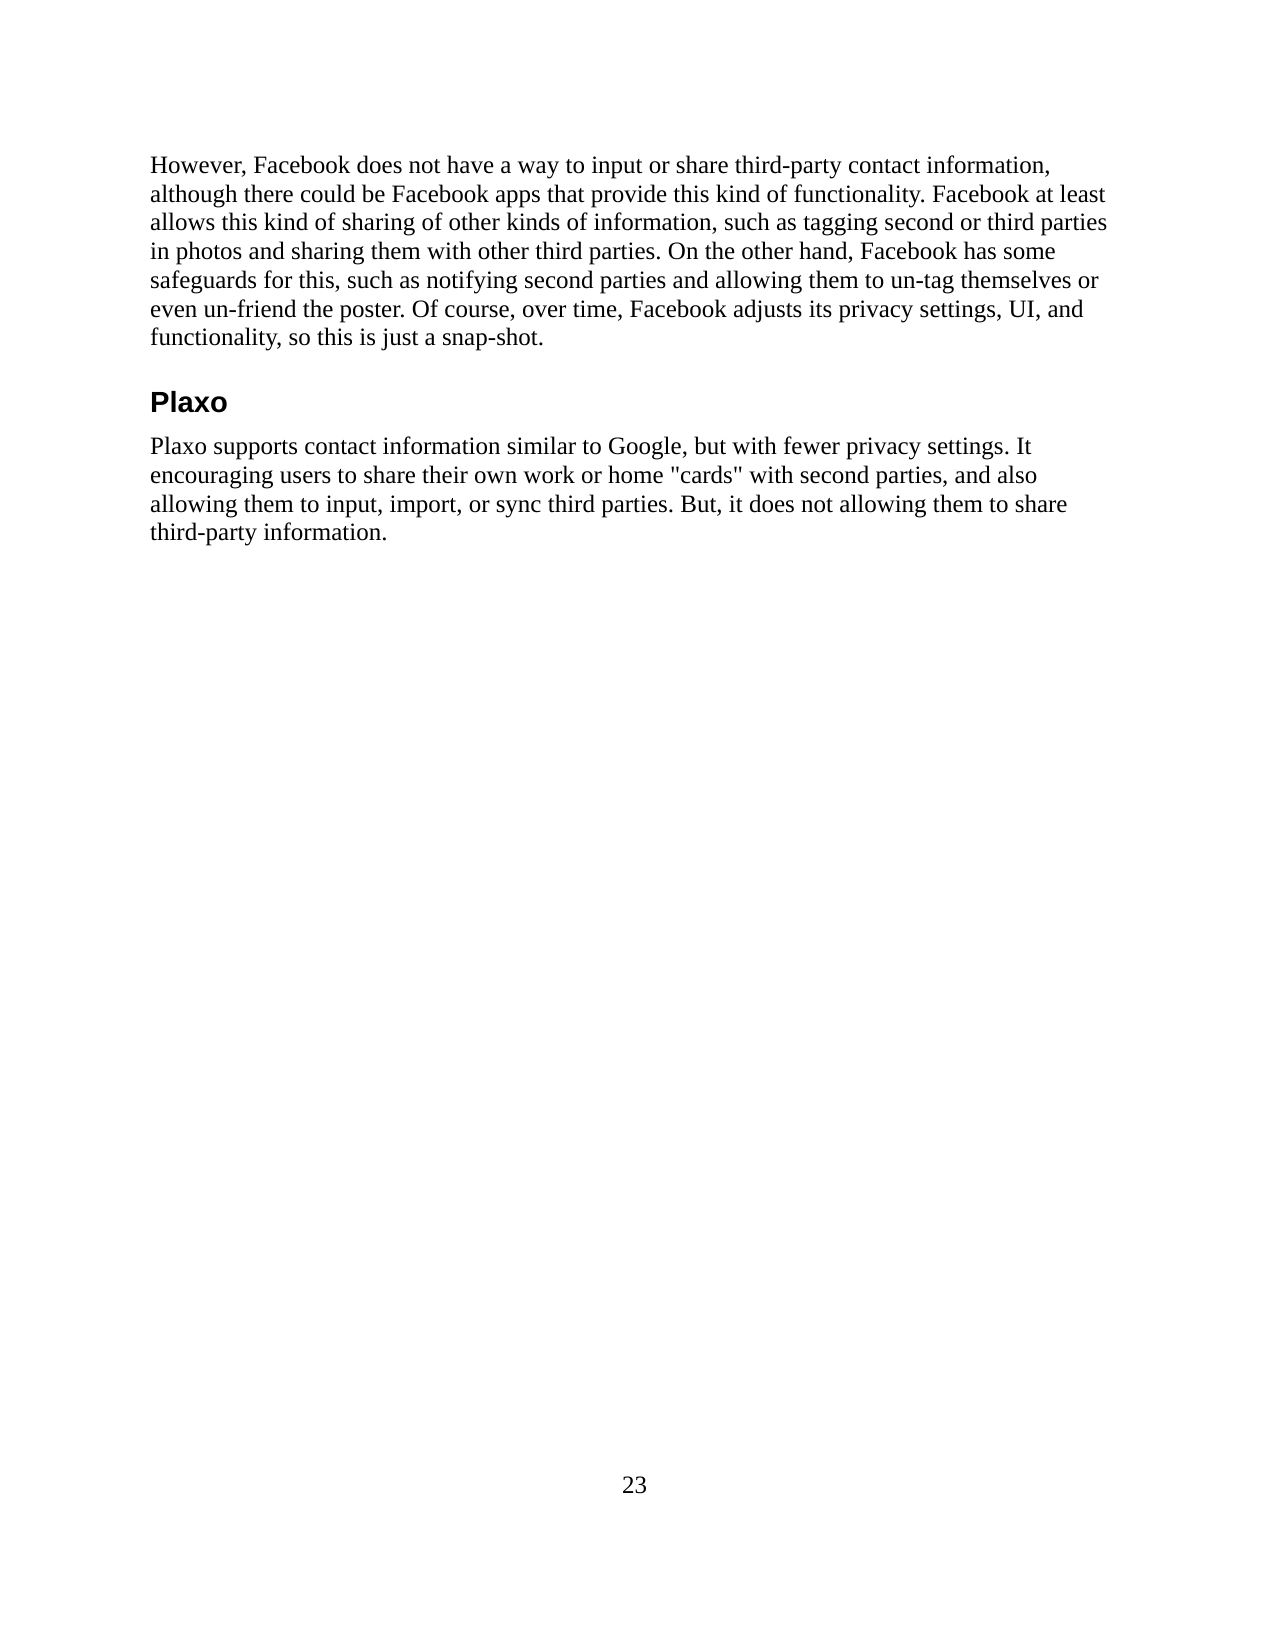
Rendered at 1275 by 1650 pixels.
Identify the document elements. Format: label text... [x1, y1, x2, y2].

subtitle Plaxo [150, 385, 1125, 419]
text Plaxo supports contact information similar to Google, but with fewer privacy settings. It encouraging users to share their own work or home "cards" with second parties, and also allowing them to input, import, or sync third parties. But, it does not allowing them to share third-party information. [150, 431, 1125, 546]
text However, Facebook does not have a way to input or share third-party contact information, although there could be Facebook apps that provide this kind of functionality. Facebook at least allows this kind of sharing of other kinds of information, such as tagging second or third parties in photos and sharing them with other third parties. On the other hand, Facebook has some safeguards for this, such as notifying second parties and allowing them to un-tag themselves or even un-friend the poster. Of course, over time, Facebook adjusts its privacy settings, UI, and functionality, so this is just a snap-shot. [150, 150, 1125, 351]
